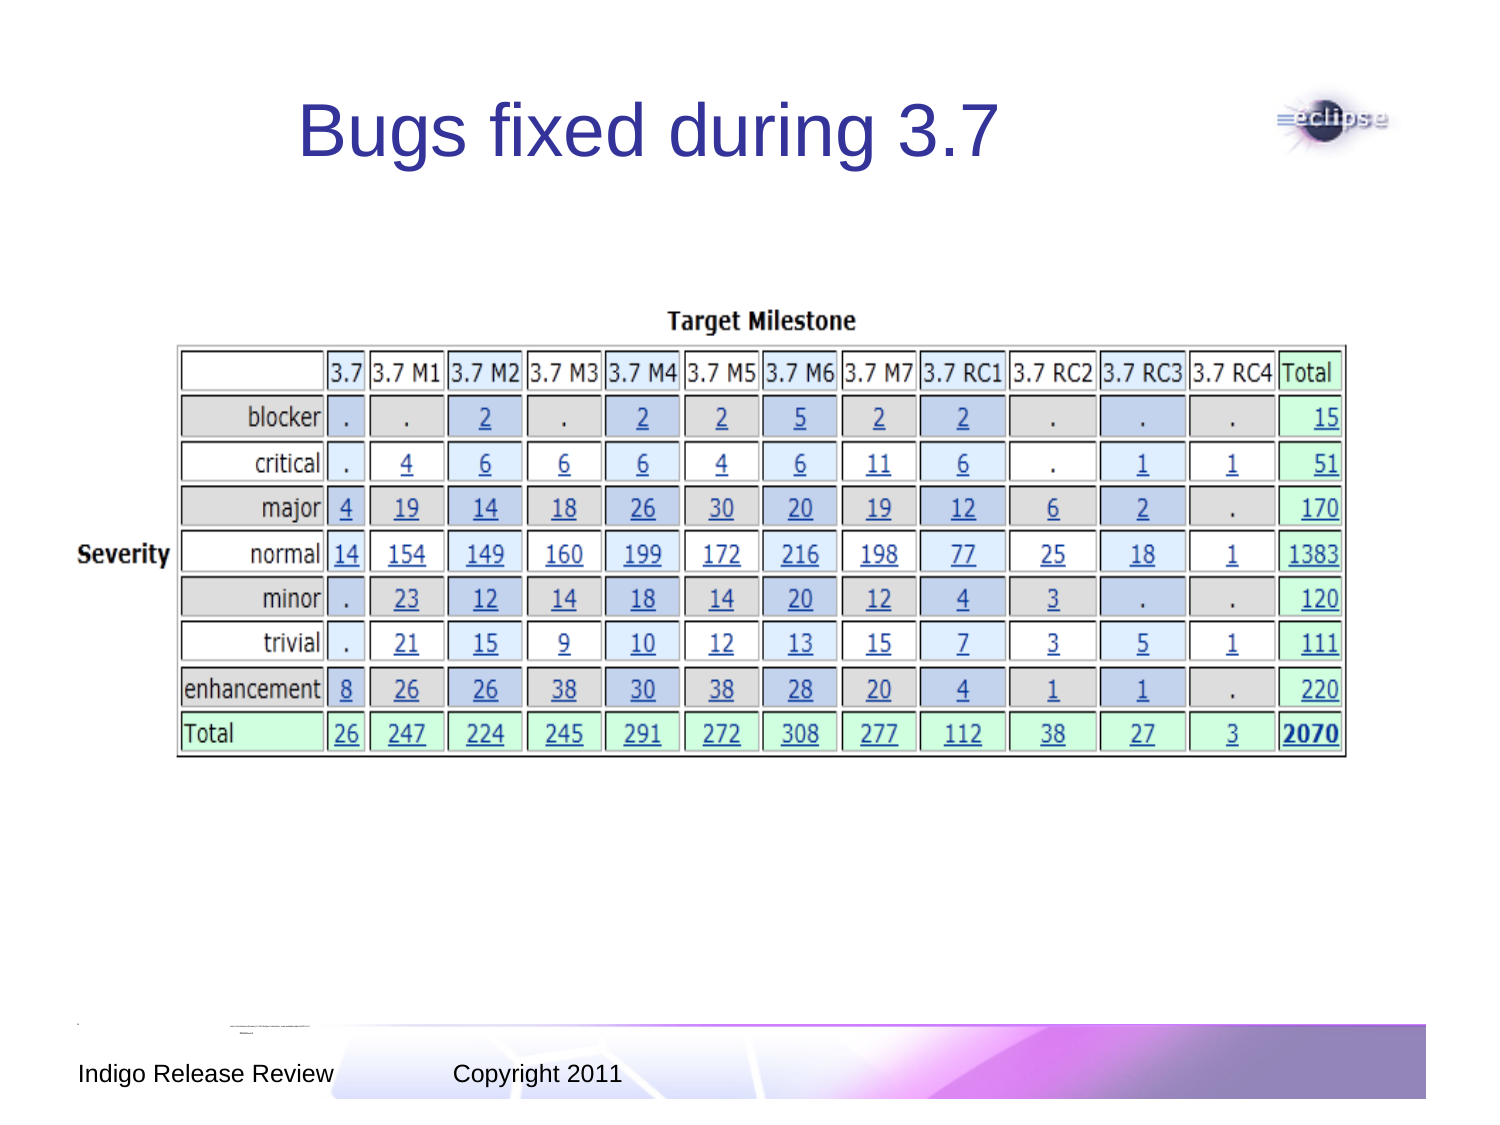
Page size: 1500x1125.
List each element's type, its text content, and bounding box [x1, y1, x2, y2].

picture [1257, 42, 1408, 193]
picture [72, 299, 1351, 767]
picture [225, 1024, 1426, 1099]
title Bugs fixed during 3.7 [99, 37, 1201, 226]
